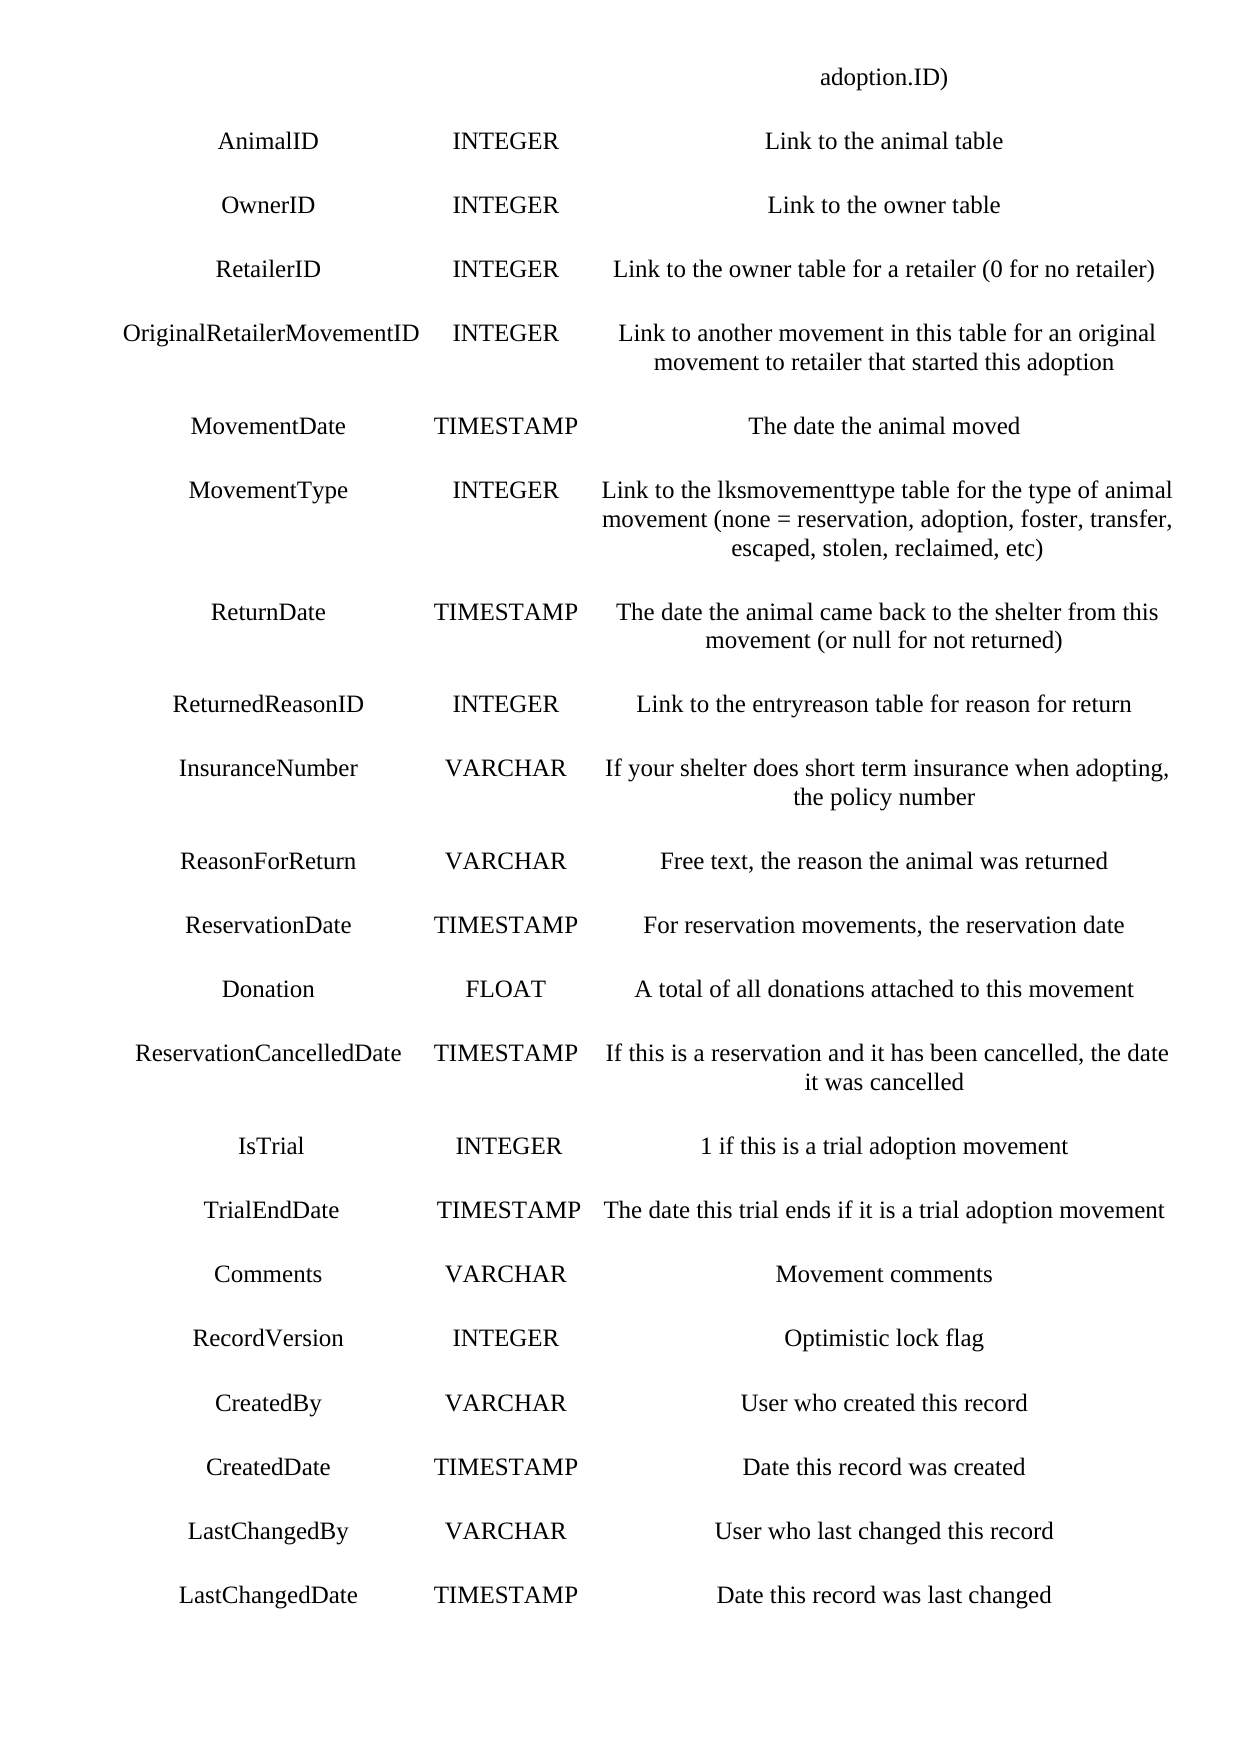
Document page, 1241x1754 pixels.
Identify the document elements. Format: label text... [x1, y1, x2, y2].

table_cell User who created this record [593, 1385, 1181, 1449]
table_cell The date the animal came back to the shelter from this movement (or null for not returned) [593, 594, 1181, 687]
table_cell INTEGER [424, 472, 593, 594]
table_cell Free text, the reason the animal was returned [593, 844, 1181, 907]
table_cell Date this record was created [593, 1449, 1181, 1513]
table_cell RetailerID [118, 251, 424, 315]
table_cell MovementDate [118, 408, 424, 472]
table_cell INTEGER [424, 123, 593, 187]
table_cell For reservation movements, the reservation date [593, 908, 1181, 972]
table_cell If this is a reservation and it has been cancelled, the date it was cancelled [593, 1036, 1181, 1128]
table_cell VARCHAR [424, 844, 593, 907]
table_cell User who last changed this record [593, 1513, 1181, 1577]
table_cell Movement comments [593, 1257, 1181, 1321]
table_cell Link to the owner table [593, 187, 1181, 251]
table_cell INTEGER [424, 187, 593, 251]
table_cell VARCHAR [424, 1257, 593, 1321]
table_cell InsuranceNumber [118, 751, 424, 843]
table_cell TIMESTAMP [424, 1449, 593, 1513]
table_cell INTEGER [424, 1129, 593, 1192]
table_cell Date this record was last changed [593, 1577, 1181, 1641]
table_cell ReservationDate [118, 908, 424, 972]
table_cell OwnerID [118, 187, 424, 251]
table_cell TIMESTAMP [424, 908, 593, 972]
table_cell TIMESTAMP [424, 1193, 593, 1257]
table_cell Link to another movement in this table for an original movement to retailer that started this adoption [593, 315, 1181, 408]
table_cell The date this trial ends if it is a trial adoption movement [593, 1193, 1181, 1257]
table_cell INTEGER [424, 251, 593, 315]
table_cell The date the animal moved [593, 408, 1181, 472]
table_cell TIMESTAMP [424, 408, 593, 472]
table_cell adoption.ID) [593, 59, 1181, 123]
table_cell Link to the animal table [593, 123, 1181, 187]
table_cell VARCHAR [424, 751, 593, 843]
table_cell CreatedBy [118, 1385, 424, 1449]
table_cell ReservationCancelledDate [118, 1036, 424, 1128]
table_cell Link to the lksmovementtype table for the type of animal movement (none = reservation, adoption, foster, transfer, escaped, stolen, reclaimed, etc) [593, 472, 1181, 594]
table_cell IsTrial [118, 1129, 424, 1192]
table_cell TrialEndDate [118, 1193, 424, 1257]
table_cell INTEGER [424, 687, 593, 751]
table_cell FLOAT [424, 972, 593, 1036]
table_cell VARCHAR [424, 1385, 593, 1449]
table_cell [118, 59, 424, 123]
table_cell LastChangedDate [118, 1577, 424, 1641]
table_cell TIMESTAMP [424, 594, 593, 687]
table_cell TIMESTAMP [424, 1577, 593, 1641]
table_cell If your shelter does short term insurance when adopting, the policy number [593, 751, 1181, 843]
table_cell Donation [118, 972, 424, 1036]
table_cell INTEGER [424, 315, 593, 408]
table_cell Link to the owner table for a retailer (0 for no retailer) [593, 251, 1181, 315]
table_cell VARCHAR [424, 1513, 593, 1577]
table_cell AnimalID [118, 123, 424, 187]
table_cell ReturnDate [118, 594, 424, 687]
table_cell TIMESTAMP [424, 1036, 593, 1128]
table_cell [424, 59, 593, 123]
table_cell Link to the entryreason table for reason for return [593, 687, 1181, 751]
table_cell A total of all donations attached to this movement [593, 972, 1181, 1036]
table_cell MovementType [118, 472, 424, 594]
table_cell ReasonForReturn [118, 844, 424, 907]
table_cell ReturnedReasonID [118, 687, 424, 751]
table_cell RecordVersion [118, 1321, 424, 1385]
table_cell 1 if this is a trial adoption movement [593, 1129, 1181, 1192]
table_cell LastChangedBy [118, 1513, 424, 1577]
table_cell Comments [118, 1257, 424, 1321]
table_cell Optimistic lock flag [593, 1321, 1181, 1385]
table_cell OriginalRetailerMovementID [118, 315, 424, 408]
table_cell CreatedDate [118, 1449, 424, 1513]
table_cell INTEGER [424, 1321, 593, 1385]
